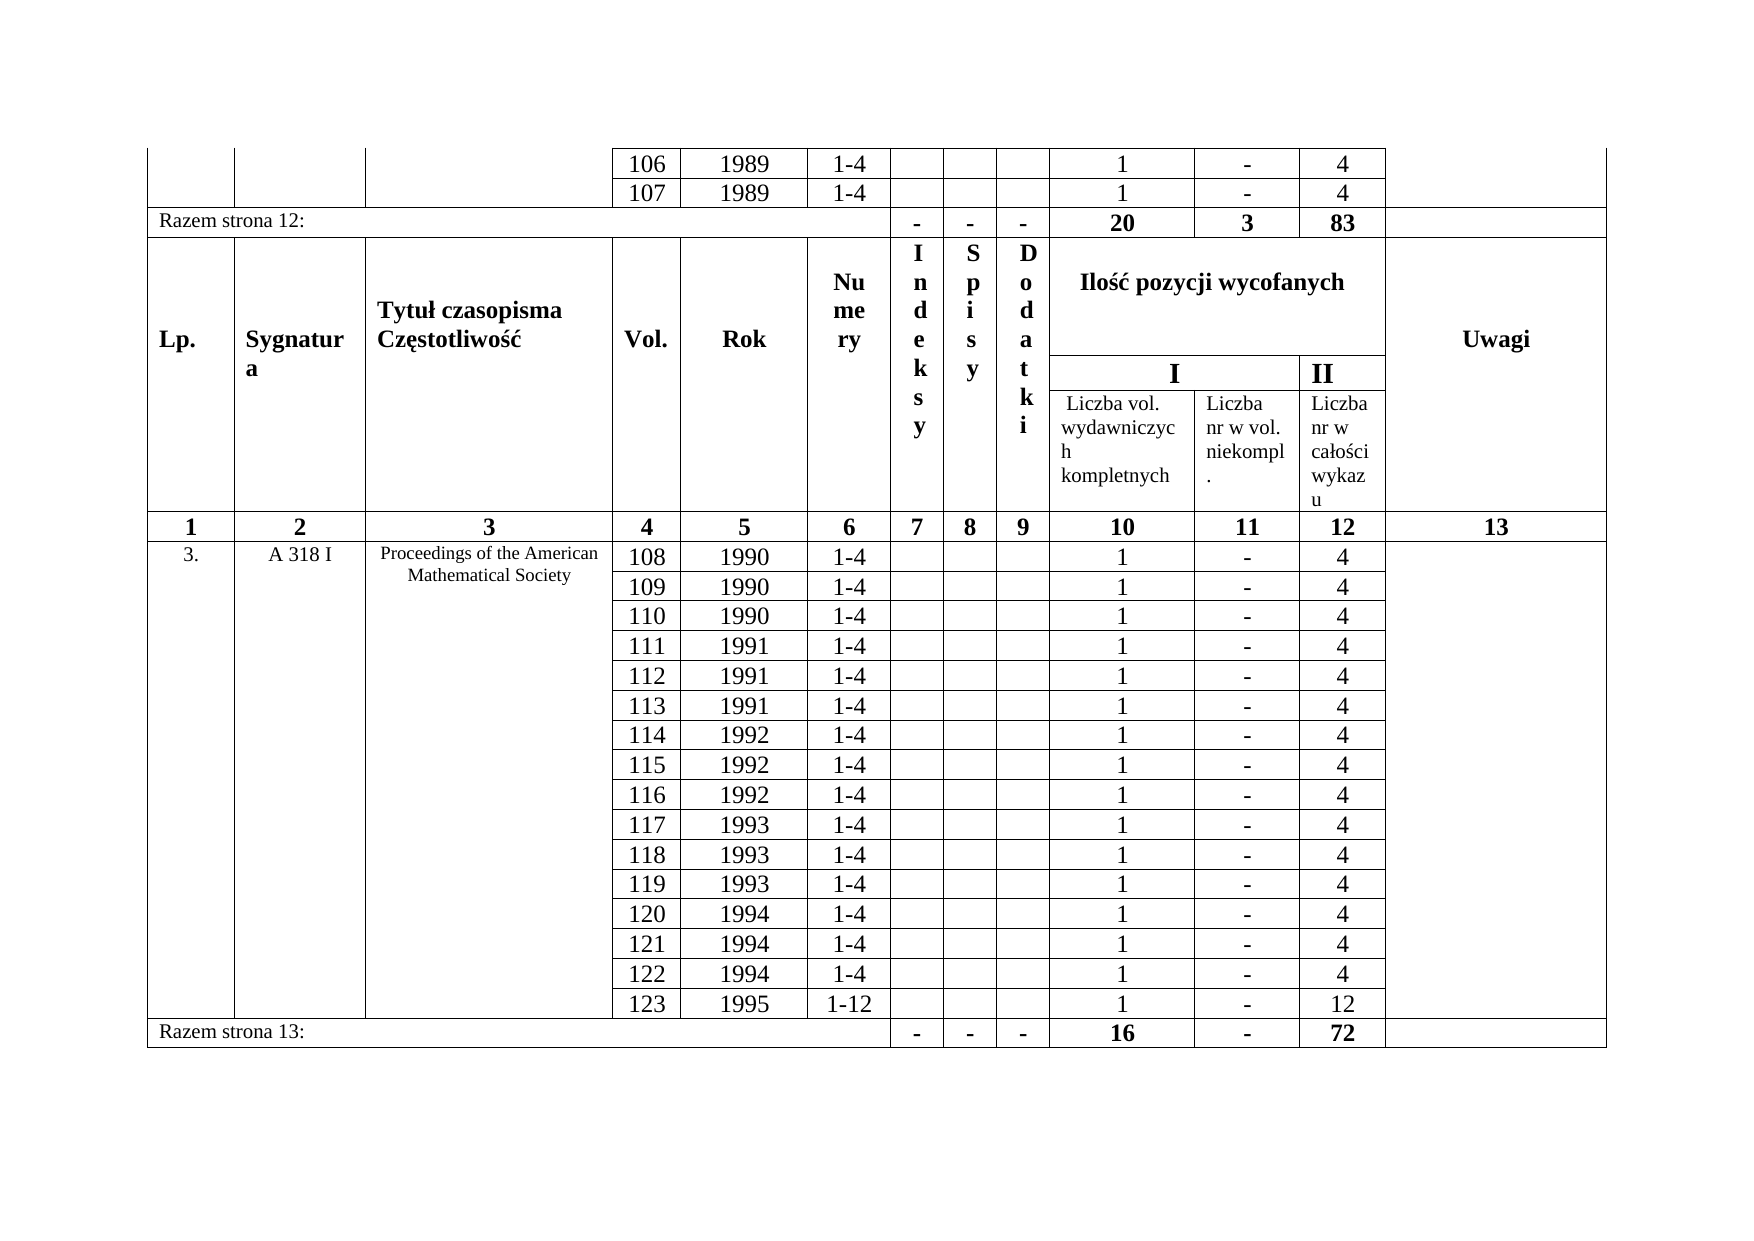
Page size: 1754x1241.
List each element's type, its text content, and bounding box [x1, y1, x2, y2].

table_cell 1 [1050, 959, 1194, 988]
table_cell 10 [1050, 512, 1194, 541]
table_cell [891, 691, 943, 719]
table_cell [944, 179, 996, 207]
table_cell [944, 661, 996, 690]
table_cell - [1195, 1019, 1299, 1047]
table_cell - [1195, 959, 1299, 988]
table_cell 1-4 [808, 810, 890, 839]
table_cell [891, 780, 943, 809]
table_cell 113 [613, 691, 680, 719]
table_cell 1-4 [808, 899, 890, 928]
table_cell - [1195, 989, 1299, 1017]
table_cell - [997, 1019, 1049, 1047]
table_cell 4 [1300, 601, 1385, 630]
table_cell [366, 148, 612, 177]
table_cell [997, 929, 1049, 958]
table_cell Razem strona 13: [148, 1019, 890, 1047]
table_cell [997, 870, 1049, 898]
table_cell - [944, 1019, 996, 1047]
table_cell 111 [613, 631, 680, 660]
table_cell 4 [1300, 750, 1385, 779]
table_cell [1386, 208, 1606, 237]
table_cell 1-4 [808, 870, 890, 898]
table_cell [891, 959, 943, 988]
table_cell [891, 899, 943, 928]
table_cell 4 [1300, 840, 1385, 868]
table_cell - [997, 208, 1049, 237]
table_cell 20 [1050, 208, 1194, 237]
table_cell [997, 601, 1049, 630]
table_cell [891, 721, 943, 749]
table_cell 1-4 [808, 601, 890, 630]
table_cell - [1195, 810, 1299, 839]
table_cell 1 [1050, 899, 1194, 928]
table_cell 1990 [681, 601, 807, 630]
table_cell [148, 988, 234, 1017]
table_cell 1994 [681, 899, 807, 928]
table_cell Spisy [944, 238, 996, 511]
table_cell [997, 989, 1049, 1017]
table_cell 1994 [681, 959, 807, 988]
table_cell [235, 178, 365, 207]
table_cell 3. [148, 542, 234, 958]
table_cell 114 [613, 721, 680, 749]
table_cell 7 [891, 512, 943, 541]
table_cell 1 [1050, 149, 1194, 177]
table_cell 1991 [681, 661, 807, 690]
table_cell - [1195, 601, 1299, 630]
table_cell [1386, 148, 1606, 177]
table_cell A 318 I [235, 542, 365, 958]
table_cell 4 [1300, 149, 1385, 177]
table_cell Tytuł czasopisma Częstotliwość [366, 238, 612, 511]
table_cell 1990 [681, 572, 807, 600]
table_cell 12 [1300, 989, 1385, 1017]
table_cell [997, 959, 1049, 988]
table_cell [1386, 988, 1606, 1017]
table_cell - [1195, 542, 1299, 571]
table_cell [1386, 958, 1606, 988]
table_cell [891, 840, 943, 868]
table_cell [997, 780, 1049, 809]
table_cell [366, 178, 612, 207]
table_cell Proceedings of the American Mathematical Society [366, 542, 612, 958]
table_cell 1 [1050, 691, 1194, 719]
table_cell 117 [613, 810, 680, 839]
table_cell 1-4 [808, 959, 890, 988]
table_cell 1 [1050, 780, 1194, 809]
table_cell [997, 691, 1049, 719]
table_cell Ilość pozycji wycofanych [1050, 238, 1385, 355]
table_cell 1-4 [808, 691, 890, 719]
table_cell - [1195, 661, 1299, 690]
table_cell 1 [1050, 929, 1194, 958]
table_cell 1-4 [808, 572, 890, 600]
table_cell [944, 989, 996, 1017]
table_cell 1 [1050, 721, 1194, 749]
table_cell [891, 179, 943, 207]
table_cell [944, 631, 996, 660]
table_cell [997, 179, 1049, 207]
table_cell Vol. [613, 238, 680, 511]
table_cell 119 [613, 870, 680, 898]
table_cell [944, 572, 996, 600]
table_cell [944, 691, 996, 719]
table_cell 1 [1050, 661, 1194, 690]
table_cell 11 [1195, 512, 1299, 541]
table_cell 1990 [681, 542, 807, 571]
table_cell [891, 572, 943, 600]
table_cell 4 [1300, 661, 1385, 690]
table_cell 1 [1050, 870, 1194, 898]
table_cell [148, 958, 234, 988]
table_cell [997, 631, 1049, 660]
table_cell - [1195, 899, 1299, 928]
table_cell - [944, 208, 996, 237]
table_cell 4 [1300, 810, 1385, 839]
table_cell 112 [613, 661, 680, 690]
table_cell Liczba nr w całości wykazu [1300, 391, 1385, 511]
table_cell 1992 [681, 780, 807, 809]
table_cell [944, 750, 996, 779]
table_cell 4 [1300, 929, 1385, 958]
table_cell [997, 750, 1049, 779]
table_cell 1 [1050, 572, 1194, 600]
table_cell 4 [1300, 691, 1385, 719]
table_cell 1-4 [808, 750, 890, 779]
table_cell Liczba nr w vol. niekompl. [1195, 391, 1299, 511]
table_cell [891, 870, 943, 898]
table_cell 1-4 [808, 929, 890, 958]
table_cell - [1195, 780, 1299, 809]
table_cell Rok [681, 238, 807, 511]
table_cell II [1300, 356, 1385, 390]
table_cell 3 [366, 512, 612, 541]
table_cell 1 [1050, 810, 1194, 839]
table_cell 1-4 [808, 780, 890, 809]
table_cell I [1050, 356, 1299, 390]
table_cell [891, 149, 943, 177]
table_cell 1-4 [808, 542, 890, 571]
table_cell 13 [1386, 512, 1606, 541]
table_cell [891, 929, 943, 958]
table_cell 1 [1050, 750, 1194, 779]
table_cell 4 [1300, 870, 1385, 898]
table_cell 118 [613, 840, 680, 868]
table_cell 4 [1300, 631, 1385, 660]
table_cell [944, 721, 996, 749]
table_cell - [1195, 929, 1299, 958]
table_cell 1-4 [808, 661, 890, 690]
table_cell [148, 178, 234, 207]
table_cell Dodatki [997, 238, 1049, 511]
table_cell 1 [1050, 989, 1194, 1017]
table_cell 1992 [681, 721, 807, 749]
table_cell 4 [1300, 179, 1385, 207]
table_cell [997, 661, 1049, 690]
table_cell 1993 [681, 870, 807, 898]
table_cell Sygnatura [235, 238, 365, 511]
table_cell - [1195, 179, 1299, 207]
table_cell [944, 542, 996, 571]
table_cell [891, 601, 943, 630]
table_cell 1995 [681, 989, 807, 1017]
table_cell 1993 [681, 840, 807, 868]
table_cell [235, 958, 365, 988]
table_cell - [1195, 840, 1299, 868]
table_cell [891, 810, 943, 839]
table_cell [944, 810, 996, 839]
table_cell [944, 601, 996, 630]
table_cell [891, 661, 943, 690]
table_cell - [1195, 691, 1299, 719]
table_cell 4 [1300, 959, 1385, 988]
table_cell 1-4 [808, 721, 890, 749]
table_cell [891, 750, 943, 779]
table_cell 107 [613, 179, 680, 207]
table_cell [366, 958, 612, 988]
table_cell 1991 [681, 631, 807, 660]
table_cell 16 [1050, 1019, 1194, 1047]
table_cell [997, 810, 1049, 839]
table_cell 4 [1300, 542, 1385, 571]
table_cell 122 [613, 959, 680, 988]
table_cell Indeksy [891, 238, 943, 511]
table_cell Liczba vol. wydawniczych kompletnych [1050, 391, 1194, 511]
table_cell [944, 780, 996, 809]
table_cell Uwagi [1386, 238, 1606, 511]
table_cell 12 [1300, 512, 1385, 541]
table_cell [235, 148, 365, 177]
table_cell [944, 840, 996, 868]
table_cell 1991 [681, 691, 807, 719]
table_cell [1386, 1019, 1606, 1047]
table_cell - [1195, 149, 1299, 177]
table_cell [997, 840, 1049, 868]
table_cell 1994 [681, 929, 807, 958]
table_cell 1-4 [808, 149, 890, 177]
table_cell [944, 870, 996, 898]
table_cell [997, 149, 1049, 177]
table_cell [944, 929, 996, 958]
table_cell [891, 542, 943, 571]
table_cell [944, 959, 996, 988]
table_cell [891, 631, 943, 660]
table_cell 1992 [681, 750, 807, 779]
table_cell 108 [613, 542, 680, 571]
table_cell [148, 148, 234, 177]
table_cell 1 [148, 512, 234, 541]
table_cell Razem strona 12: [148, 208, 890, 237]
table_cell 1993 [681, 810, 807, 839]
table_cell 1989 [681, 179, 807, 207]
table_cell 106 [613, 149, 680, 177]
table_cell 1 [1050, 631, 1194, 660]
table_cell [1386, 542, 1606, 958]
table_cell 9 [997, 512, 1049, 541]
table_cell 1-12 [808, 989, 890, 1017]
table_cell 115 [613, 750, 680, 779]
table_cell 116 [613, 780, 680, 809]
table_cell 1-4 [808, 631, 890, 660]
table_cell 123 [613, 989, 680, 1017]
table_cell 1 [1050, 542, 1194, 571]
table_cell 72 [1300, 1019, 1385, 1047]
table_cell 83 [1300, 208, 1385, 237]
table_cell 4 [613, 512, 680, 541]
table_cell 2 [235, 512, 365, 541]
table_cell - [1195, 572, 1299, 600]
table_cell - [891, 208, 943, 237]
table_cell [944, 899, 996, 928]
table_cell 5 [681, 512, 807, 541]
table_cell - [1195, 631, 1299, 660]
table_cell 1 [1050, 601, 1194, 630]
table_cell 1989 [681, 149, 807, 177]
table_cell [891, 989, 943, 1017]
table_cell 121 [613, 929, 680, 958]
table_cell 1 [1050, 840, 1194, 868]
table_cell 6 [808, 512, 890, 541]
table_cell 3 [1195, 208, 1299, 237]
table_cell [1386, 178, 1606, 207]
table_cell - [891, 1019, 943, 1047]
table_cell 1 [1050, 179, 1194, 207]
table_cell Lp. [148, 238, 234, 511]
table_cell 4 [1300, 780, 1385, 809]
table_cell [944, 149, 996, 177]
table_cell [235, 988, 365, 1017]
table_cell - [1195, 870, 1299, 898]
table_cell 4 [1300, 572, 1385, 600]
table_cell 4 [1300, 721, 1385, 749]
table_cell [997, 899, 1049, 928]
table_cell - [1195, 750, 1299, 779]
table_cell 1-4 [808, 840, 890, 868]
table_cell [366, 988, 612, 1017]
table_cell Numery [808, 238, 890, 511]
table_cell - [1195, 721, 1299, 749]
table_cell 110 [613, 601, 680, 630]
table_cell 4 [1300, 899, 1385, 928]
table_cell 109 [613, 572, 680, 600]
table_cell [997, 542, 1049, 571]
table_cell 120 [613, 899, 680, 928]
table_cell [997, 572, 1049, 600]
table_cell [997, 721, 1049, 749]
table_cell 8 [944, 512, 996, 541]
table_cell 1-4 [808, 179, 890, 207]
